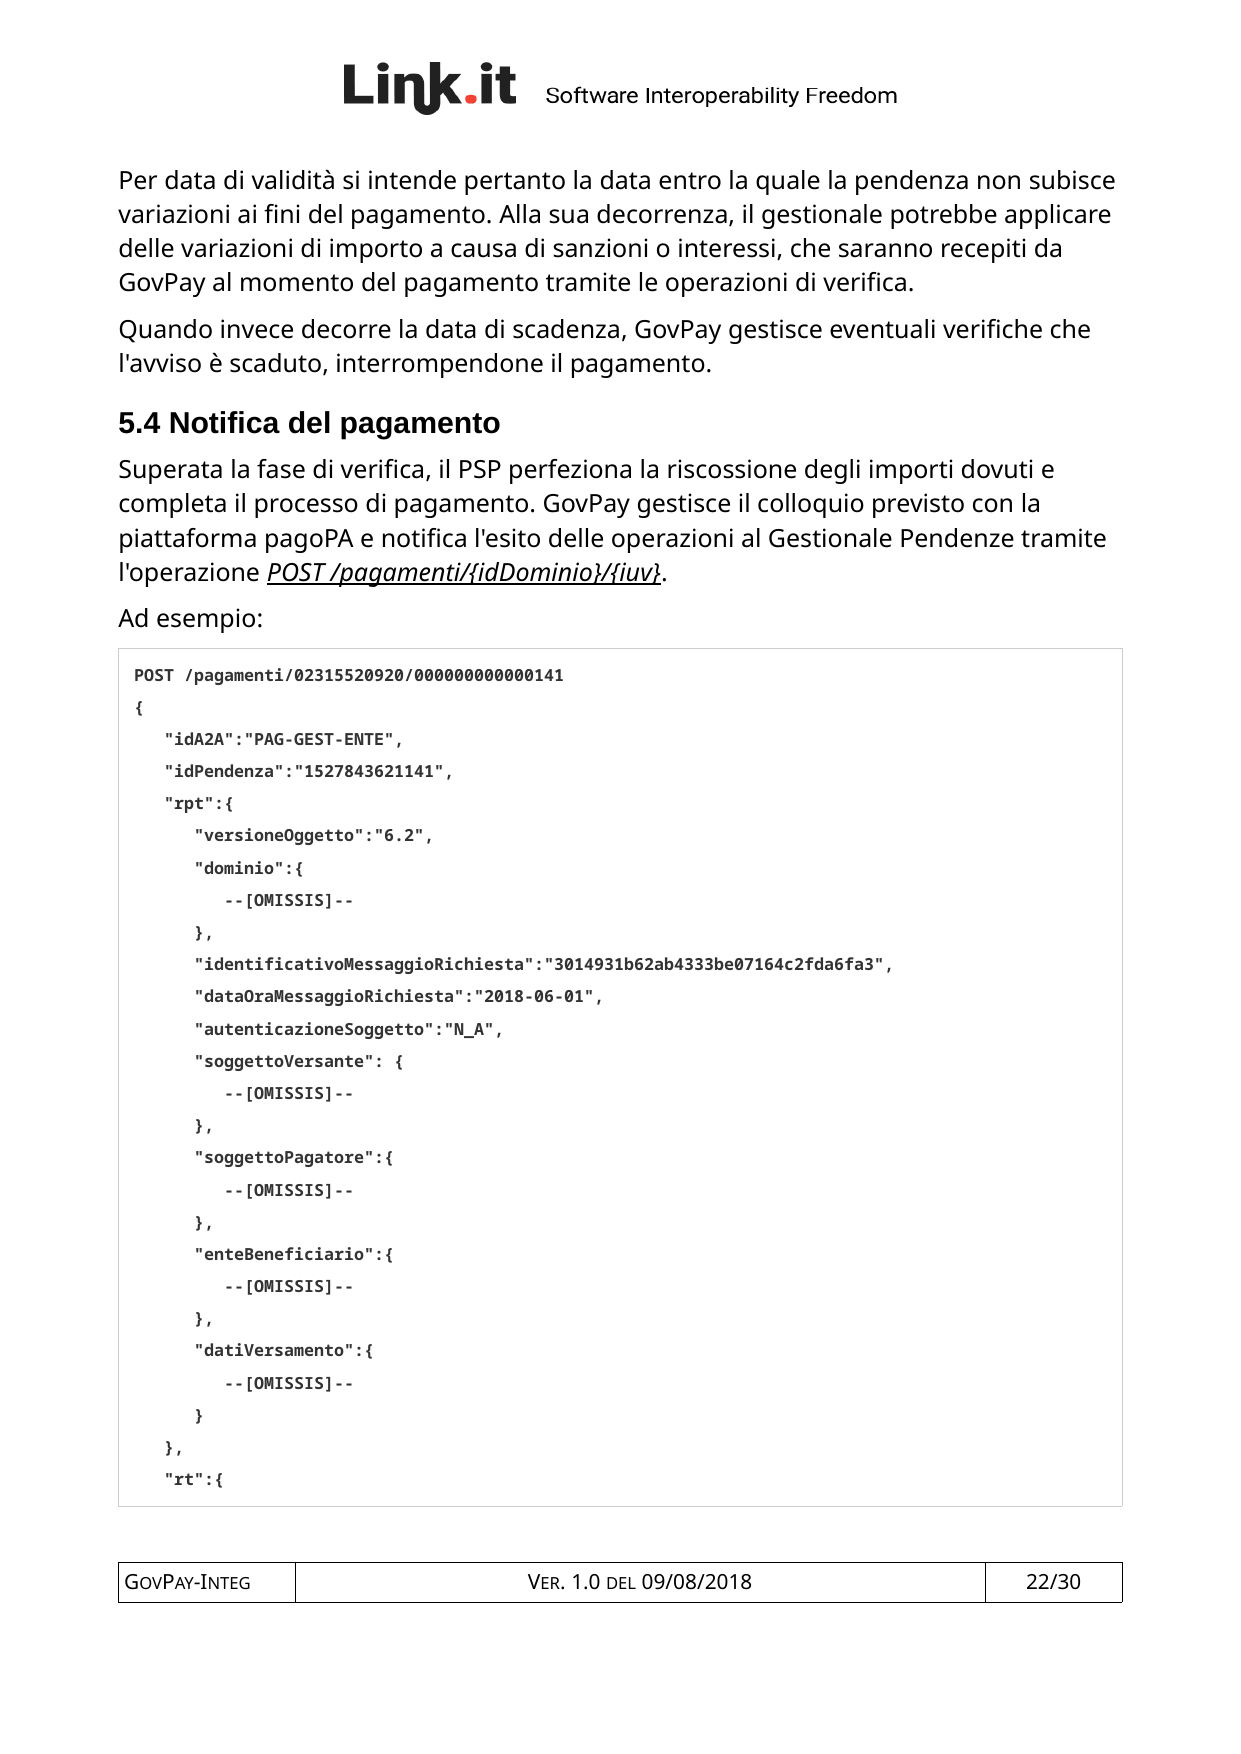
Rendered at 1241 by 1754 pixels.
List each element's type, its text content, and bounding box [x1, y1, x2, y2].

text "soggettoVersante": { [119, 1034, 1122, 1066]
text --[OMISSIS]-- [119, 1162, 1122, 1194]
text Per data di validità si intende pertanto la data entro la quale la pendenza non subisce variazioni ai fini del pagamento. Alla sua decorrenza, il gestionale potrebbe applicare delle variazioni di importo a causa di sanzioni o interessi, che saranno recepiti da GovPay al momento del pagamento tramite le operazioni di verifica. [118, 163, 1122, 299]
text "rt":{ [119, 1452, 1122, 1506]
text "datiVersamento":{ [119, 1323, 1122, 1356]
text }, [119, 1194, 1122, 1227]
text Superata la fase di verifica, il PSP perfeziona la riscossione degli importi dovuti e completa il processo di pagamento. GovPay gestisce il colloquio previsto con la piattaforma pagoPA e notifica l'esito delle operazioni al Gestionale Pendenze tramite l'operazione POST /pagamenti/{idDominio}/{iuv}. [118, 452, 1122, 588]
text POST /pagamenti/02315520920/000000000000141 [119, 649, 1122, 679]
text "dominio":{ [119, 841, 1122, 873]
text "idPendenza":"1527843621141", [119, 744, 1122, 776]
text --[OMISSIS]-- [119, 1259, 1122, 1291]
text "identificativoMessaggioRichiesta":"3014931b62ab4333be07164c2fda6fa3", [119, 937, 1122, 969]
text }, [119, 1291, 1122, 1323]
text Quando invece decorre la data di scadenza, GovPay gestisce eventuali verifiche che l'avviso è scaduto, interrompendone il pagamento. [118, 312, 1122, 380]
picture [269, 43, 971, 118]
text }, [119, 1420, 1122, 1452]
text "rpt":{ [119, 776, 1122, 808]
text { [119, 679, 1122, 712]
text }, [119, 905, 1122, 937]
text "versioneOggetto":"6.2", [119, 808, 1122, 841]
text "dataOraMessaggioRichiesta":"2018-06-01", [119, 969, 1122, 1001]
text --[OMISSIS]-- [119, 1356, 1122, 1388]
text "soggettoPagatore":{ [119, 1130, 1122, 1162]
text --[OMISSIS]-- [119, 1066, 1122, 1098]
text --[OMISSIS]-- [119, 873, 1122, 905]
text Ad esempio: [118, 601, 1122, 635]
text }, [119, 1098, 1122, 1130]
text "idA2A":"PAG-GEST-ENTE", [119, 712, 1122, 744]
subtitle Notifica del pagamento [118, 405, 1122, 439]
text } [119, 1388, 1122, 1420]
text "autenticazioneSoggetto":"N_A", [119, 1001, 1122, 1034]
text "enteBeneficiario":{ [119, 1227, 1122, 1259]
